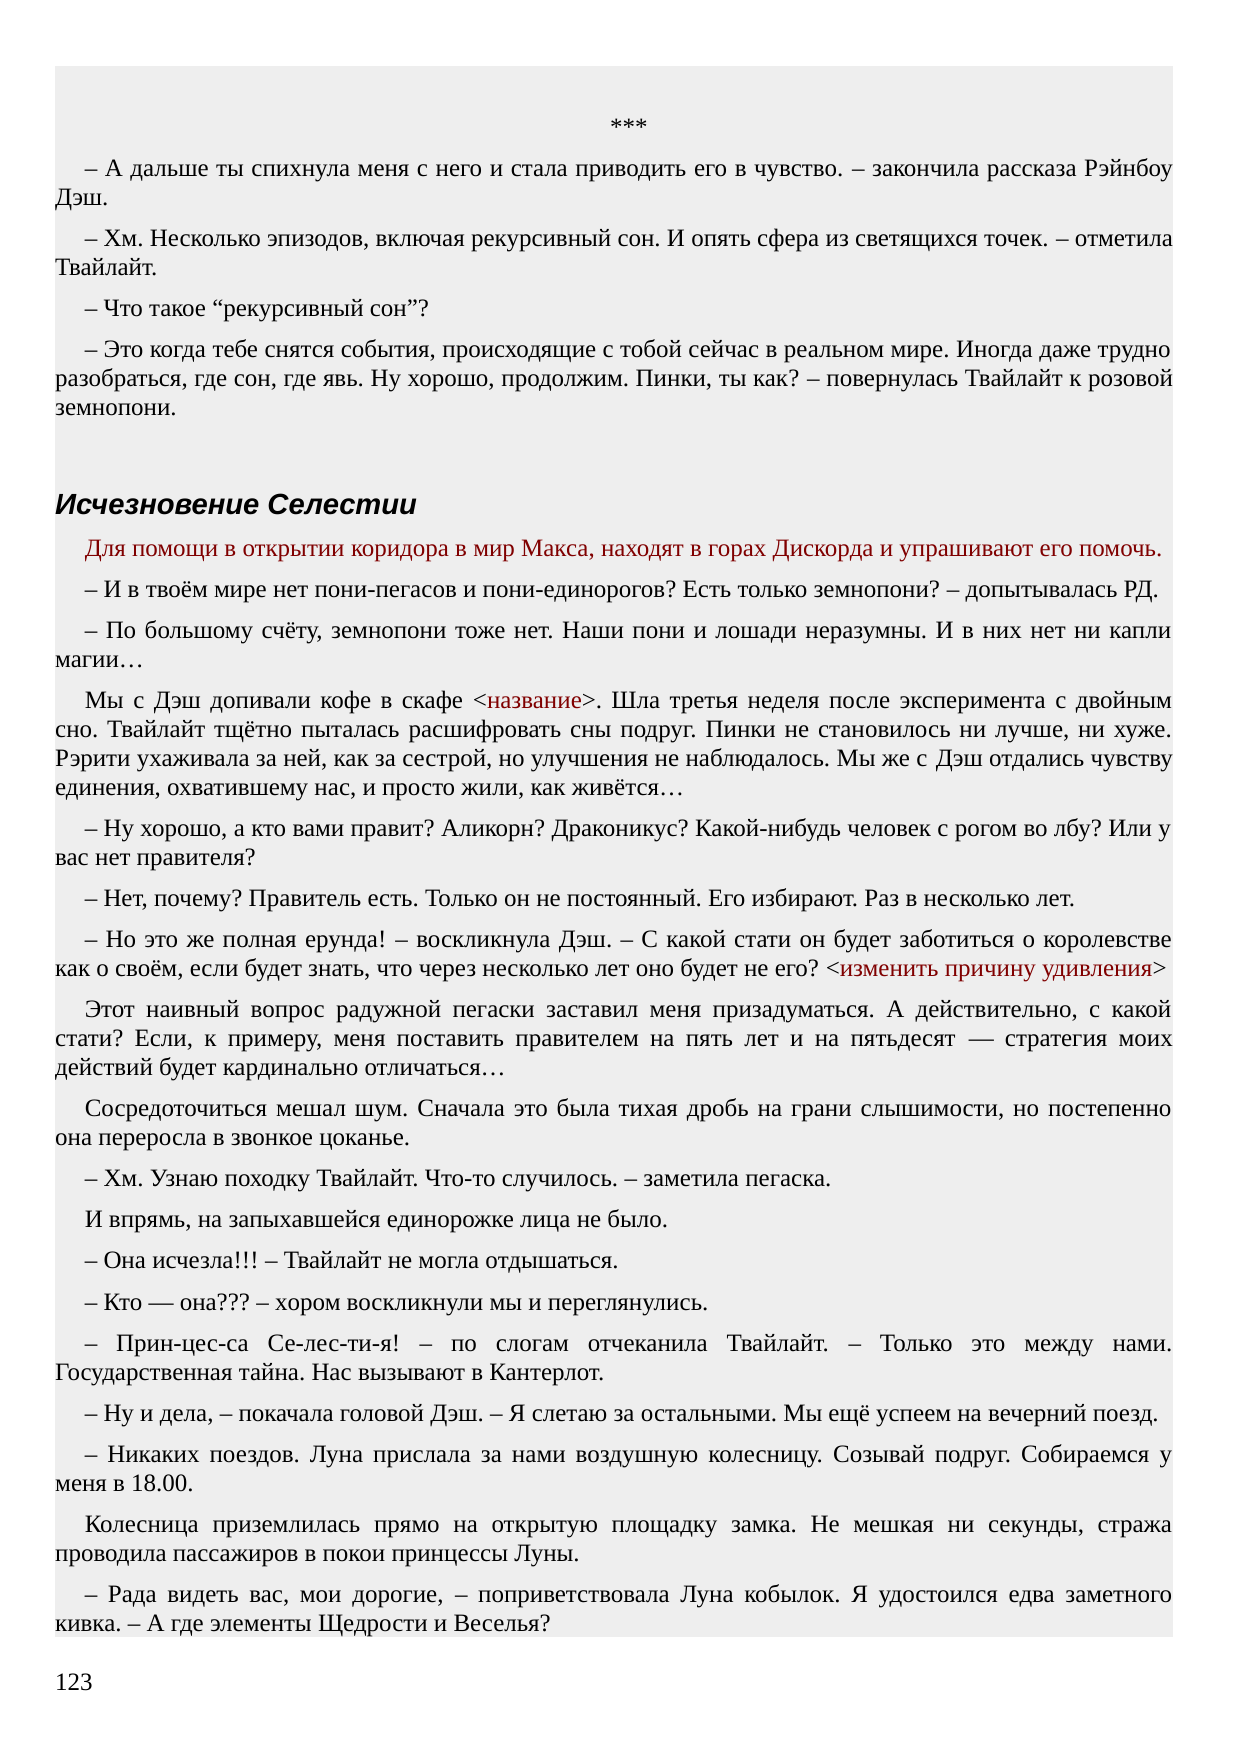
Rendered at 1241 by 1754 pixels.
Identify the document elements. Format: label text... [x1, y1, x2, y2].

text – Она исчезла!!! – Твайлайт не могла отдышаться. [55, 1246, 1173, 1274]
text Колесница приземлилась прямо на открытую площадку замка. Не мешкая ни секунды, стража проводила пассажиров в покои принцессы Луны. [55, 1509, 1173, 1567]
text – По большому счёту, земнопони тоже нет. Наши пони и лошади неразумны. И в них нет ни капли магии… [55, 616, 1173, 673]
text – Прин-цес-са Се-лес-ти-я! – по слогам отчеканила Твайлайт. – Только это между нами. Государственная тайна. Нас вызывают в Кантерлот. [55, 1328, 1173, 1386]
text Для помощи в открытии коридора в мир Макса, находят в горах Дискорда и упрашивают его помочь. [55, 533, 1173, 562]
text Мы с Дэш допивали кофе в cкафе <название>. Шла третья неделя после эксперимента с двойным сно. Твайлайт тщётно пыталась расшифровать сны подруг. Пинки не становилось ни лучше, ни хуже. Рэрити ухаживала за ней, как за сестрой, но улучшения не наблюдалось. Мы же с Дэш отдались чувству единения, охватившему нас, и просто жили, как живётся… [55, 686, 1173, 801]
text – Никаких поездов. Луна прислала за нами воздушную колесницу. Созывай подруг. Собираемся у меня в 18.00. [55, 1439, 1173, 1497]
text – Что такое “рекурсивный сон”? [55, 293, 1173, 322]
text *** [55, 112, 1173, 141]
text – Хм. Узнаю походку Твайлайт. Что-то случилось. – заметила пегаска. [55, 1163, 1173, 1192]
text – Ну и дела, – покачала головой Дэш. – Я слетаю за остальными. Мы ещё успеем на вечерний поезд. [55, 1398, 1173, 1427]
text – Но это же полная ерунда! – воскликнула Дэш. – С какой стати он будет заботиться о королевстве как о своём, если будет знать, что через несколько лет оно будет не его? <изменить причину удивления> [55, 924, 1173, 982]
text – Ну хорошо, а кто вами правит? Аликорн? Драконикус? Какой-нибудь человек с рогом во лбу? Или у вас нет правителя? [55, 813, 1173, 871]
text – А дальше ты спихнула меня с него и стала приводить его в чувство. – закончила рассказа Рэйнбоу Дэш. [55, 153, 1173, 211]
text Сосредоточиться мешал шум. Сначала это была тихая дробь на грани слышимости, но постепенно она переросла в звонкое цоканье. [55, 1093, 1173, 1151]
text – Хм. Несколько эпизодов, включая рекурсивный сон. И опять сфера из светящихся точек. – отметила Твайлайт. [55, 223, 1173, 281]
text – Это когда тебе снятся события, происходящие с тобой сейчас в реальном мире. Иногда даже трудно разобраться, где сон, где явь. Ну хорошо, продолжим. Пинки, ты как? – повернулась Твайлайт к розовой земнопони. [55, 334, 1173, 421]
text – Кто — она??? – хором воскликнули мы и переглянулись. [55, 1287, 1173, 1316]
text – Рада видеть вас, мои дорогие, – поприветствовала Луна кобылок. Я удостоился едва заметного кивка. – А где элементы Щедрости и Веселья? [55, 1579, 1173, 1637]
text – Нет, почему? Правитель есть. Только он не постоянный. Его избирают. Раз в несколько лет. [55, 883, 1173, 912]
text И впрямь, на запыхавшейся единорожке лица не было. [55, 1204, 1173, 1233]
text – И в твоём мире нет пони-пегасов и пони-единорогов? Есть только земнопони? – допытывалась РД. [55, 574, 1173, 603]
text Этот наивный вопрос радужной пегаски заставил меня призадуматься. А действительно, с какой стати? Если, к примеру, меня поставить правителем на пять лет и на пятьдесят — стратегия моих действий будет кардинально отличаться… [55, 994, 1173, 1081]
subtitle Исчезновение Селестии [55, 487, 1173, 521]
